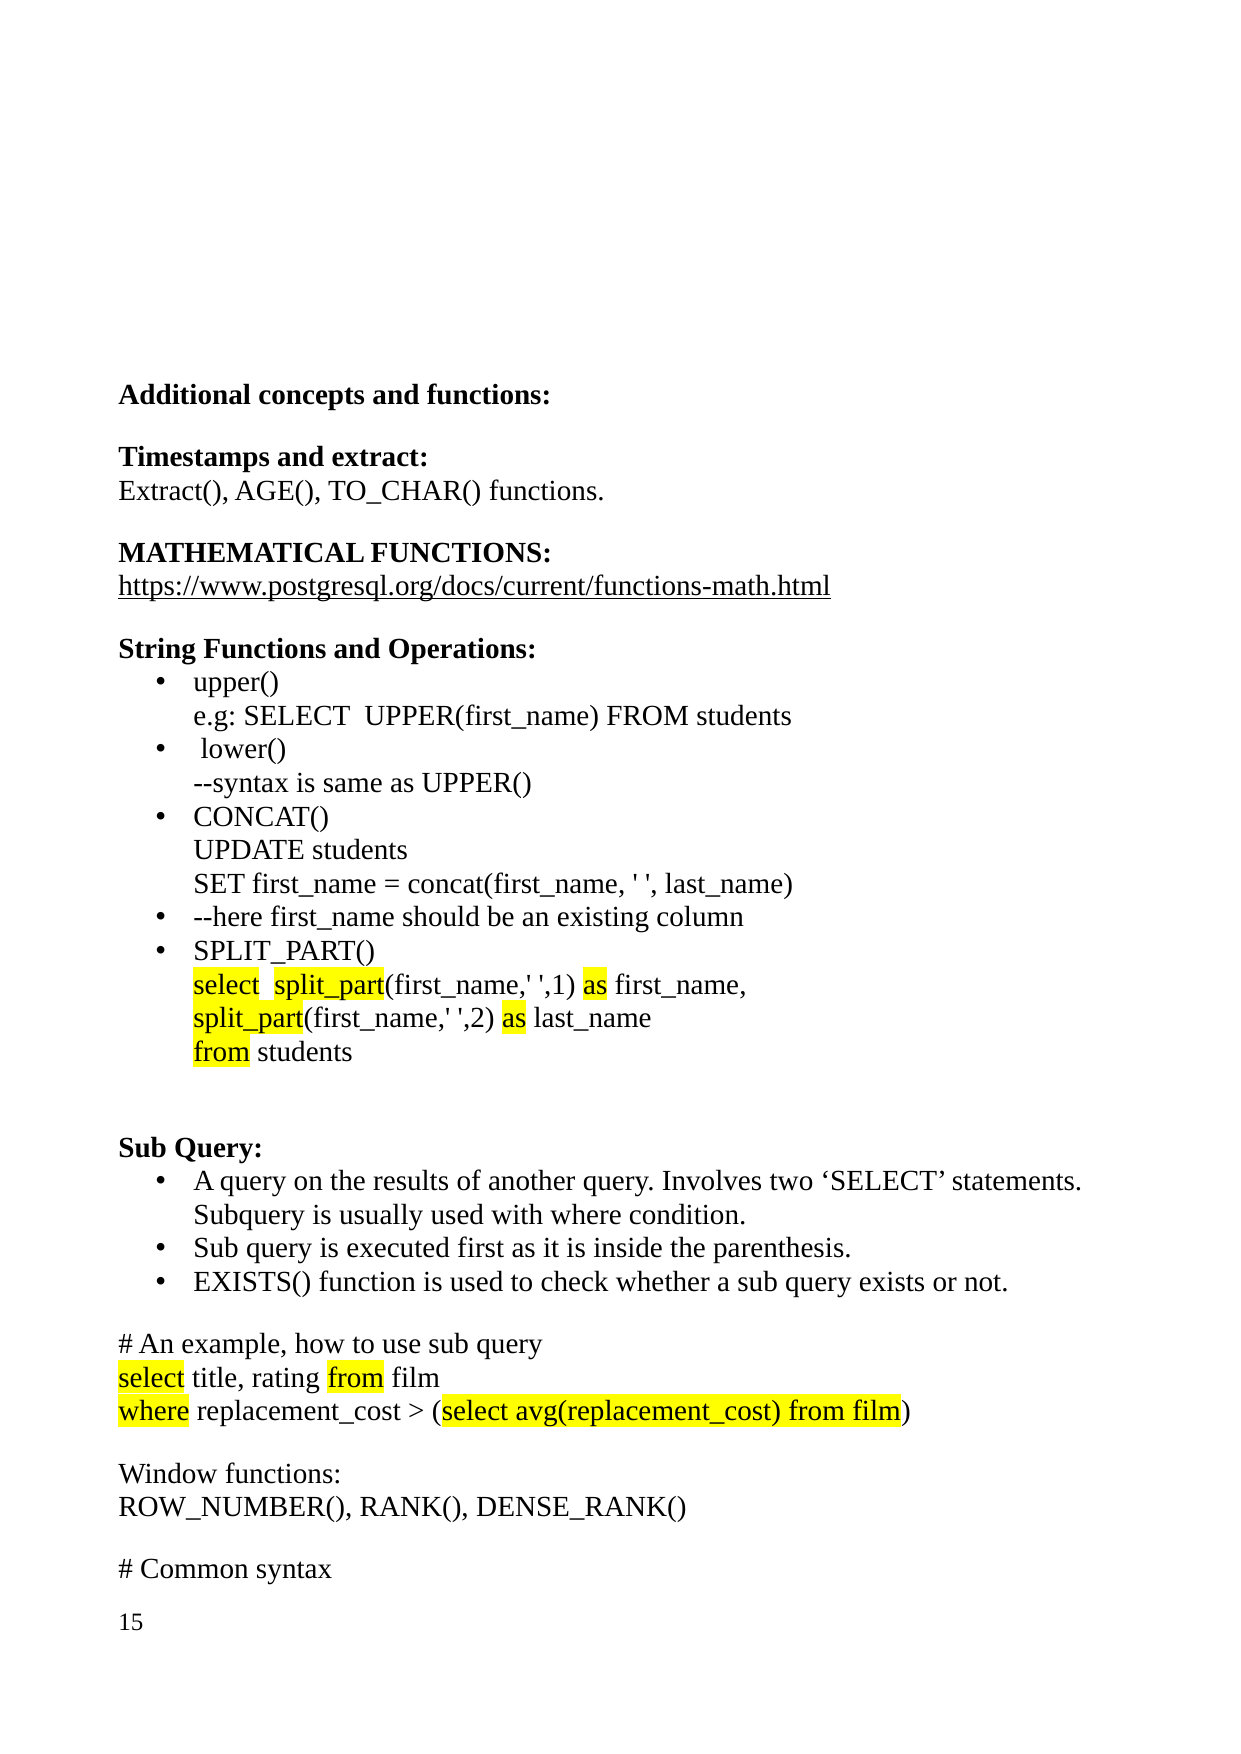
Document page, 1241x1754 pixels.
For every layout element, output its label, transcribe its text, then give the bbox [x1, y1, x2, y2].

list from students [156, 1034, 1122, 1067]
list select split_part(first_name,' ',1) as first_name, [156, 967, 1122, 1000]
text Additional concepts and functions: [118, 377, 1122, 410]
text Extract(), AGE(), TO_CHAR() functions. [118, 473, 1122, 506]
list UPDATE students [156, 832, 1122, 866]
text # Common syntax [118, 1552, 1122, 1585]
list lower() [156, 732, 1122, 765]
list SET first_name = concat(first_name, ' ', last_name) [156, 866, 1122, 899]
list Sub query is executed first as it is inside the parenthesis. [156, 1230, 1122, 1264]
text Sub Query: [118, 1130, 1122, 1163]
list e.g: SELECT UPPER(first_name) FROM students [156, 698, 1122, 732]
text Window functions: [118, 1456, 1122, 1489]
list --here first_name should be an existing column [156, 899, 1122, 933]
text Timestamps and extract: [118, 439, 1122, 473]
list upper() [156, 664, 1122, 698]
text where replacement_cost > (select avg(replacement_cost) from film) [118, 1393, 1122, 1427]
list A query on the results of another query. Involves two ‘SELECT’ statements. Subquery is usually used with where condition. [156, 1163, 1122, 1230]
text https://www.postgresql.org/docs/current/functions-math.html [118, 568, 1122, 602]
text ROW_NUMBER(), RANK(), DENSE_RANK() [118, 1489, 1122, 1523]
list EXISTS() function is used to check whether a sub query exists or not. [156, 1264, 1122, 1298]
list SPLIT_PART() [156, 933, 1122, 967]
text MATHEMATICAL FUNCTIONS: [118, 535, 1122, 568]
list --syntax is same as UPPER() [156, 765, 1122, 799]
text select title, rating from film [118, 1360, 1122, 1393]
list split_part(first_name,' ',2) as last_name [156, 1000, 1122, 1034]
text # An example, how to use sub query [118, 1326, 1122, 1360]
list CONCAT() [156, 799, 1122, 832]
text String Functions and Operations: [118, 631, 1122, 664]
